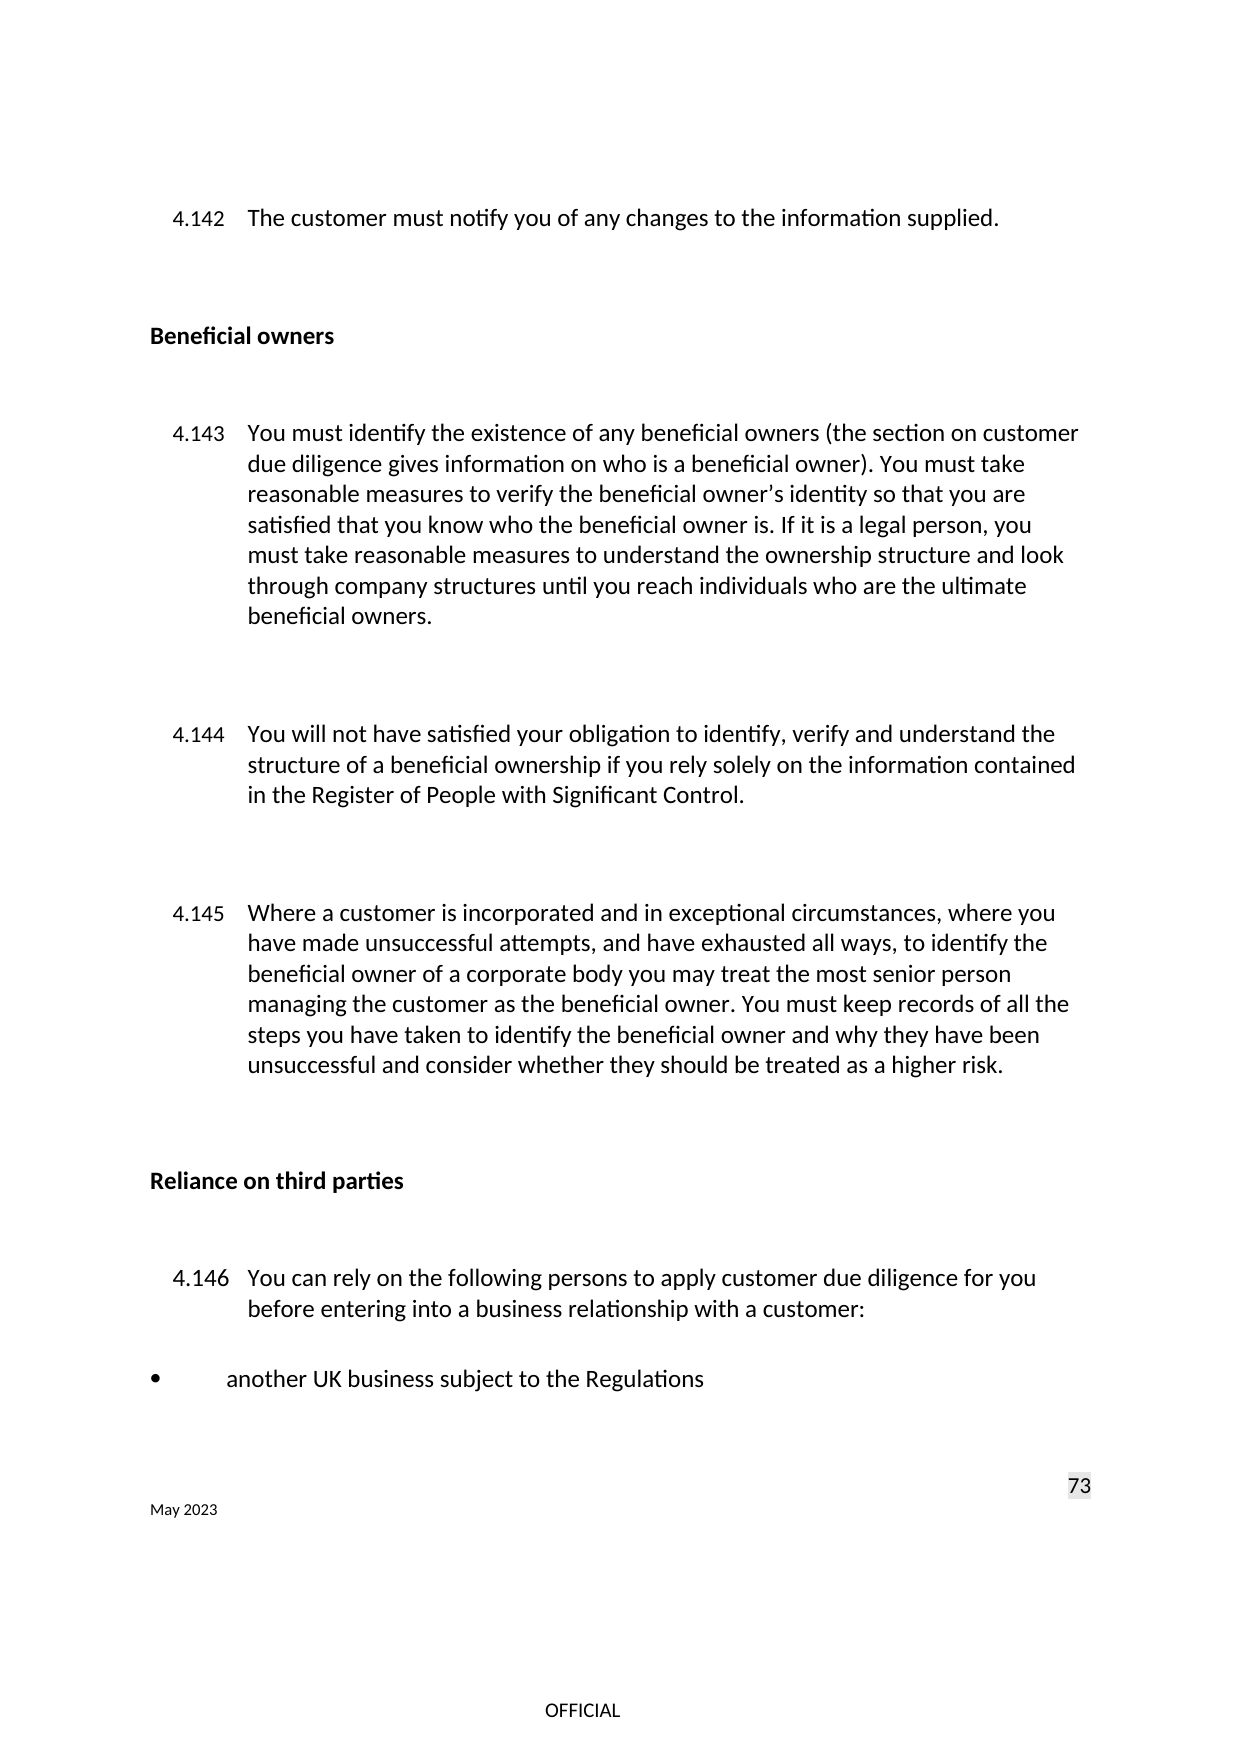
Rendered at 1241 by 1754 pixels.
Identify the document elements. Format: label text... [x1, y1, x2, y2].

subtitle Beneficial owners [150, 320, 1091, 350]
list Where a customer is incorporated and in exceptional circumstances, where you have made unsuccessful attempts, and have exhausted all ways, to identify the beneficial owner of a corporate body you may treat the most senior person managing the customer as the beneficial owner. You must keep records of all the steps you have taken to identify the beneficial owner and why they have been unsuccessful and consider whether they should be treated as a higher risk. [172, 897, 1081, 1080]
list another UK business subject to the Regulations [151, 1363, 1081, 1394]
list You will not have satisfied your obligation to identify, verify and understand the structure of a beneficial ownership if you rely solely on the information contained in the Register of People with Significant Control. [172, 718, 1081, 810]
list The customer must notify you of any changes to the information supplied. [172, 202, 1081, 233]
list You must identify the existence of any beneficial owners (the section on customer due diligence gives information on who is a beneficial owner). You must take reasonable measures to verify the beneficial owner’s identity so that you are satisfied that you know who the beneficial owner is. If it is a legal person, you must take reasonable measures to understand the ownership structure and look through company structures until you reach individuals who are the ultimate beneficial owners. [172, 417, 1081, 631]
subtitle Reliance on third parties [150, 1165, 1091, 1195]
text 4.146 You can rely on the following persons to apply customer due diligence for you before entering into a business relationship with a customer: [172, 1262, 1081, 1323]
